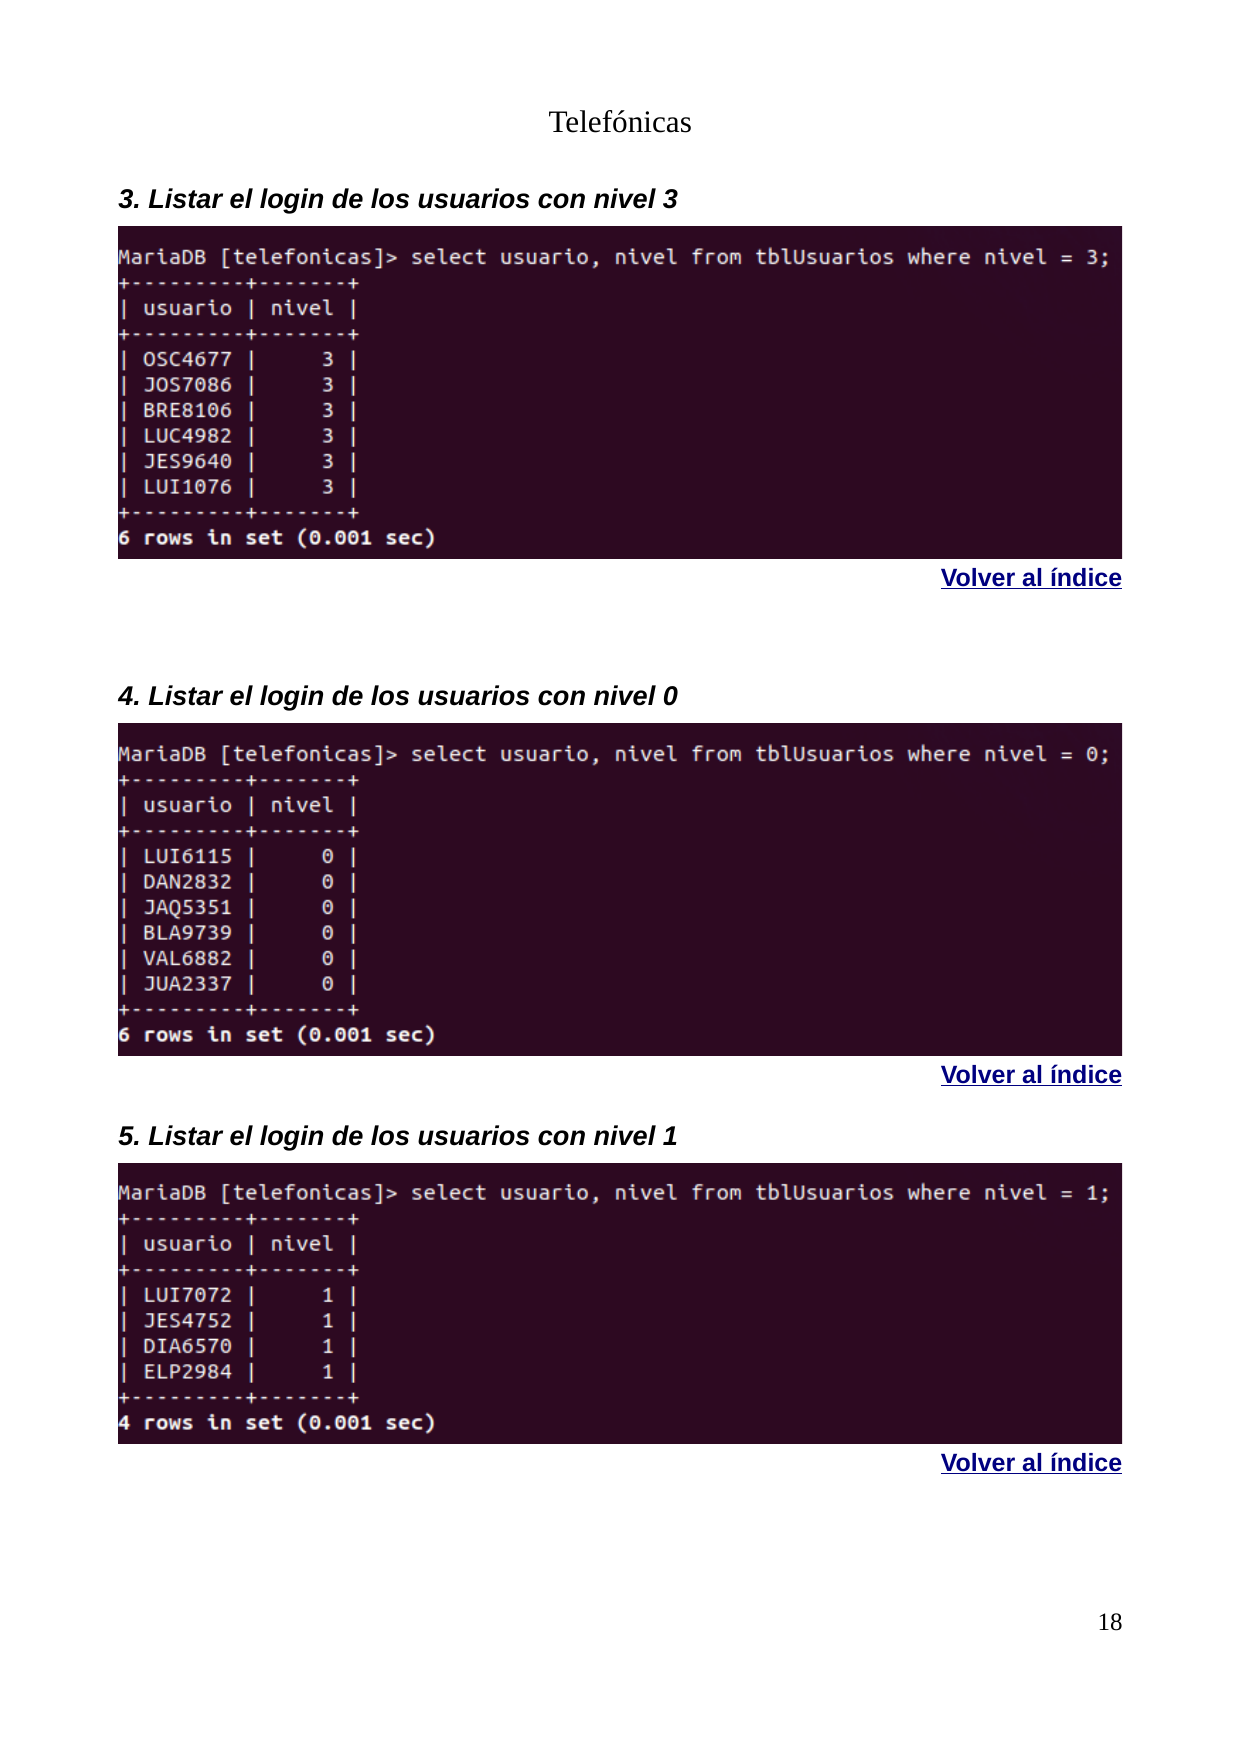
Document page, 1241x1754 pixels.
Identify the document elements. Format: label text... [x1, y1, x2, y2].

picture [118, 226, 1123, 559]
text Volver al índice [118, 559, 1122, 592]
picture [118, 723, 1123, 1056]
picture [118, 1163, 1123, 1444]
text Volver al índice [118, 1056, 1122, 1088]
subtitle 4. Listar el login de los usuarios con nivel 0 [118, 679, 1122, 711]
subtitle 3. Listar el login de los usuarios con nivel 3 [118, 183, 1122, 214]
text Volver al índice [118, 1444, 1122, 1477]
subtitle 5. Listar el login de los usuarios con nivel 1 [118, 1120, 1122, 1151]
